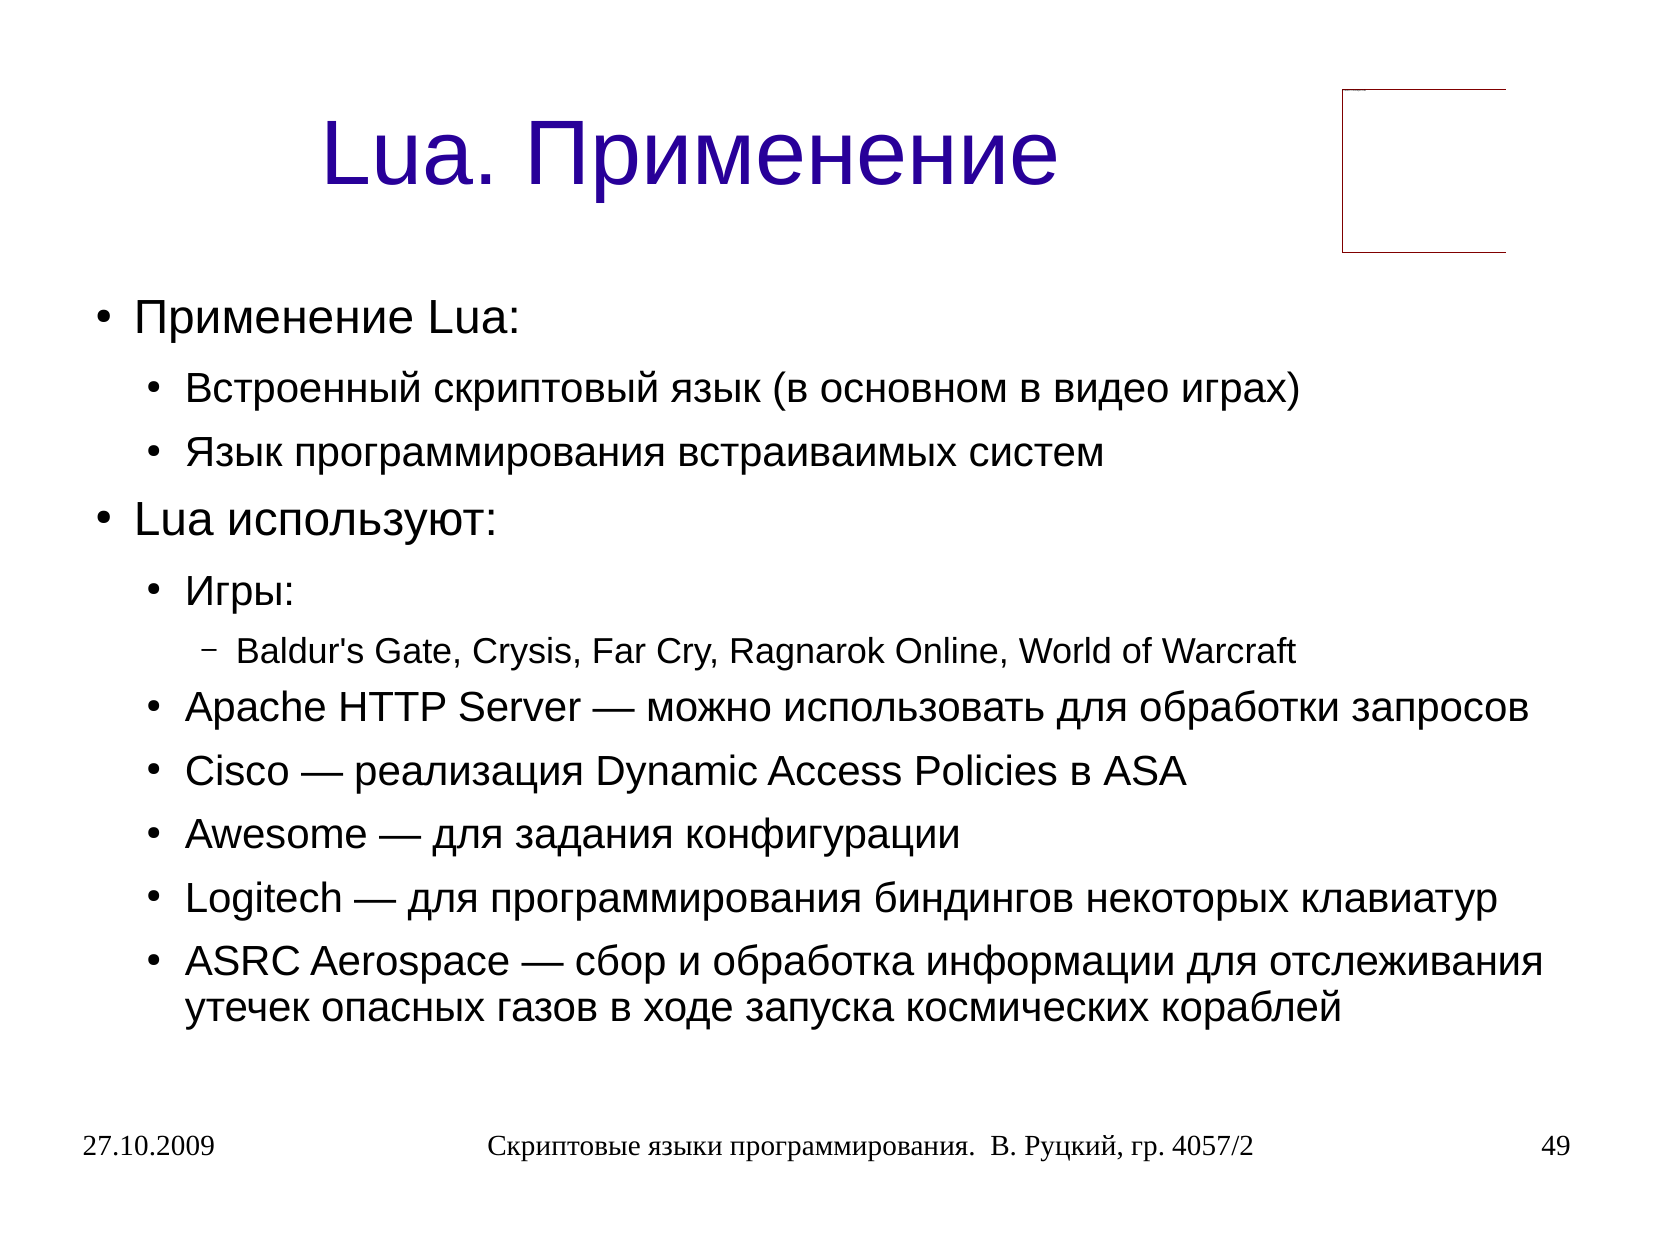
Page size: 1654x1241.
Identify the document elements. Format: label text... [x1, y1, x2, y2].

picture [1341, 88, 1506, 253]
title Lua. Применение [82, 49, 1300, 257]
list Применение Lua: Встроенный скриптовый язык (в основном в видео играх) Язык программирования встраиваимых систем Lua используют: Игры: Baldur's Gate, Crysis, Far Cry, Ragnarok Online, World of Warcraft Apache HTTP Server — можно использовать для обработки запросов Cisco — реализация Dynamic Access Policies в ASA Awesome — для задания конфигурации Logitech — для программирования биндингов некоторых клавиатур ASRC Aerospace — сбор и обработка информации для отслеживания утечек опасных газов в ходе запуска космических кораблей [82, 290, 1571, 1109]
